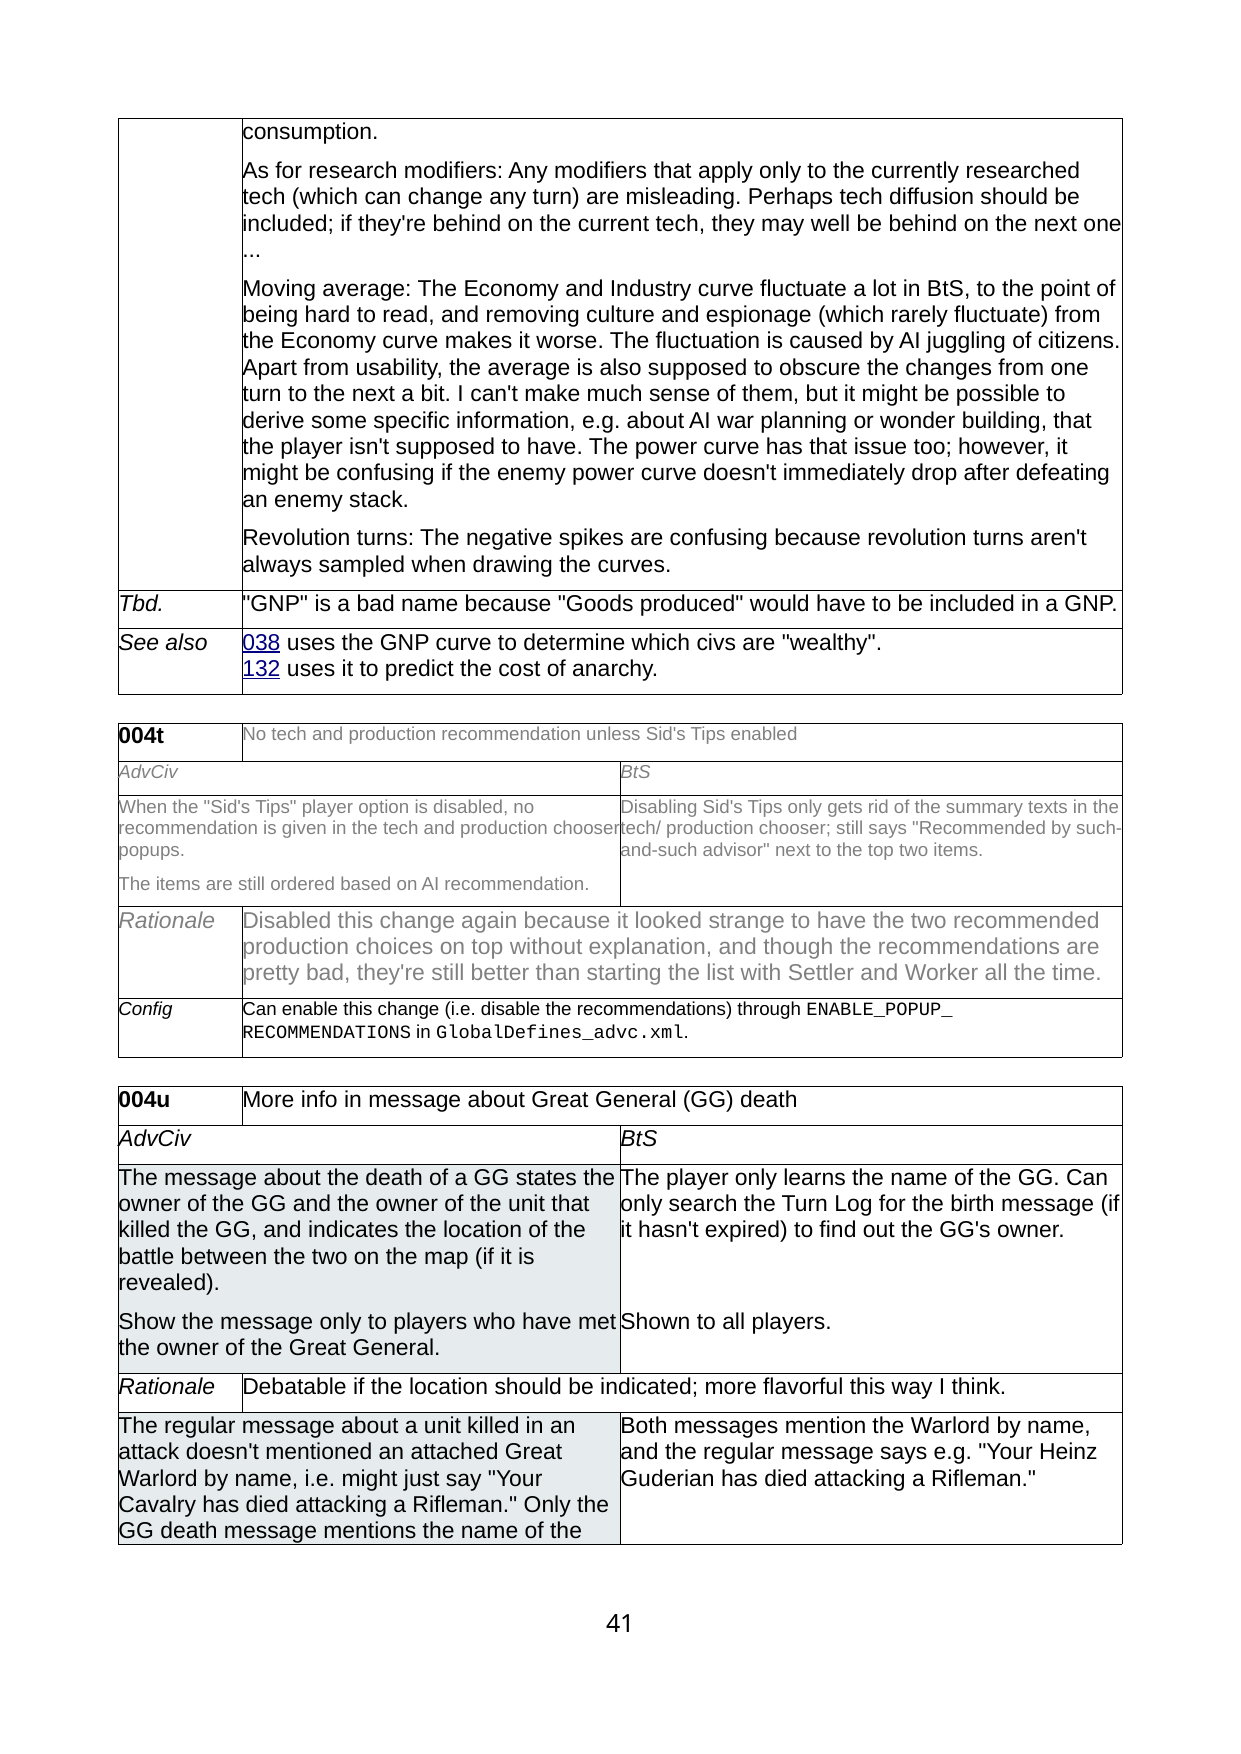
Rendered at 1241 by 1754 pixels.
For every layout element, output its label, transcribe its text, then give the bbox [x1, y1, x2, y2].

table_cell AdvCiv [119, 1126, 620, 1163]
table_header 004u [119, 1087, 242, 1125]
table_cell "GNP" is a bad name because "Goods produced" would have to be included in a GNP. [243, 591, 1122, 628]
table_cell Tbd. [119, 591, 242, 628]
table_cell Rationale [119, 1374, 242, 1412]
table_cell consumption. As for research modifiers: Any modifiers that apply only to the currently researched tech (which can change any turn) are misleading. Perhaps tech diffusion should be included; if they're behind on the current tech, they may well be behind on the next one ... Moving average: The Economy and Industry curve fluctuate a lot in BtS, to the point of being hard to read, and removing culture and espionage (which rarely fluctuate) from the Economy curve makes it worse. The fluctuation is caused by AI juggling of citizens. Apart from usability, the average is also supposed to obscure the changes from one turn to the next a bit. I can't make much sense of them, but it might be possible to derive some specific information, e.g. about AI war planning or wonder building, that the player isn't supposed to have. The power curve has that issue too; however, it might be confusing if the enemy power curve doesn't immediately drop after defeating an enemy stack. Revolution turns: The negative spikes are confusing because revolution turns aren't always sampled when drawing the curves. [243, 119, 1122, 589]
table_cell Disabling Sid's Tips only gets rid of the summary texts in the tech/ production chooser; still says "Recommended by such-and-such advisor" next to the top two items. [621, 796, 1122, 906]
table_cell 038 uses the GNP curve to determine which civs are "wealthy". 132 uses it to predict the cost of anarchy. [243, 629, 1122, 693]
table_cell [119, 119, 242, 589]
table_cell BtS [621, 762, 1122, 795]
table_cell Can enable this change (i.e. disable the recommendations) through ENABLE_POPUP_ RECOMMENDATIONS in GlobalDefines_advc.xml. [243, 999, 1122, 1057]
table_cell Debatable if the location should be indicated; more flavorful this way I think. [243, 1374, 1122, 1412]
table_cell The regular message about a unit killed in an attack doesn't mentioned an attached Great Warlord by name, i.e. might just say "Your Cavalry has died attacking a Rifleman." Only the GG death message mentions the name of the [119, 1413, 620, 1544]
table_cell Config [119, 999, 242, 1057]
table_header More info in message about Great General (GG) death [243, 1087, 1122, 1125]
table_header No tech and production recommendation unless Sid's Tips enabled [243, 724, 1122, 761]
table_cell When the "Sid's Tips" player option is disabled, no recommendation is given in the tech and production chooser popups. The items are still ordered based on AI recommendation. [119, 796, 620, 906]
table_header 004t [119, 724, 242, 761]
table_cell See also [119, 629, 242, 693]
table_cell The message about the death of a GG states the owner of the GG and the owner of the unit that killed the GG, and indicates the location of the battle between the two on the map (if it is revealed). Show the message only to players who have met the owner of the Great General. [119, 1165, 620, 1373]
table_cell Rationale [119, 907, 242, 998]
table_cell Both messages mention the Warlord by name, and the regular message says e.g. "Your Heinz Guderian has died attacking a Rifleman." [621, 1413, 1122, 1544]
table_cell AdvCiv [119, 762, 620, 795]
table_cell Disabled this change again because it looked strange to have the two recommended production choices on top without explanation, and though the recommendations are pretty bad, they're still better than starting the list with Settler and Worker all the time. [243, 907, 1122, 998]
table_cell The player only learns the name of the GG. Can only search the Turn Log for the birth message (if it hasn't expired) to find out the GG's owner. Shown to all players. [621, 1165, 1122, 1373]
table_cell BtS [621, 1126, 1122, 1163]
